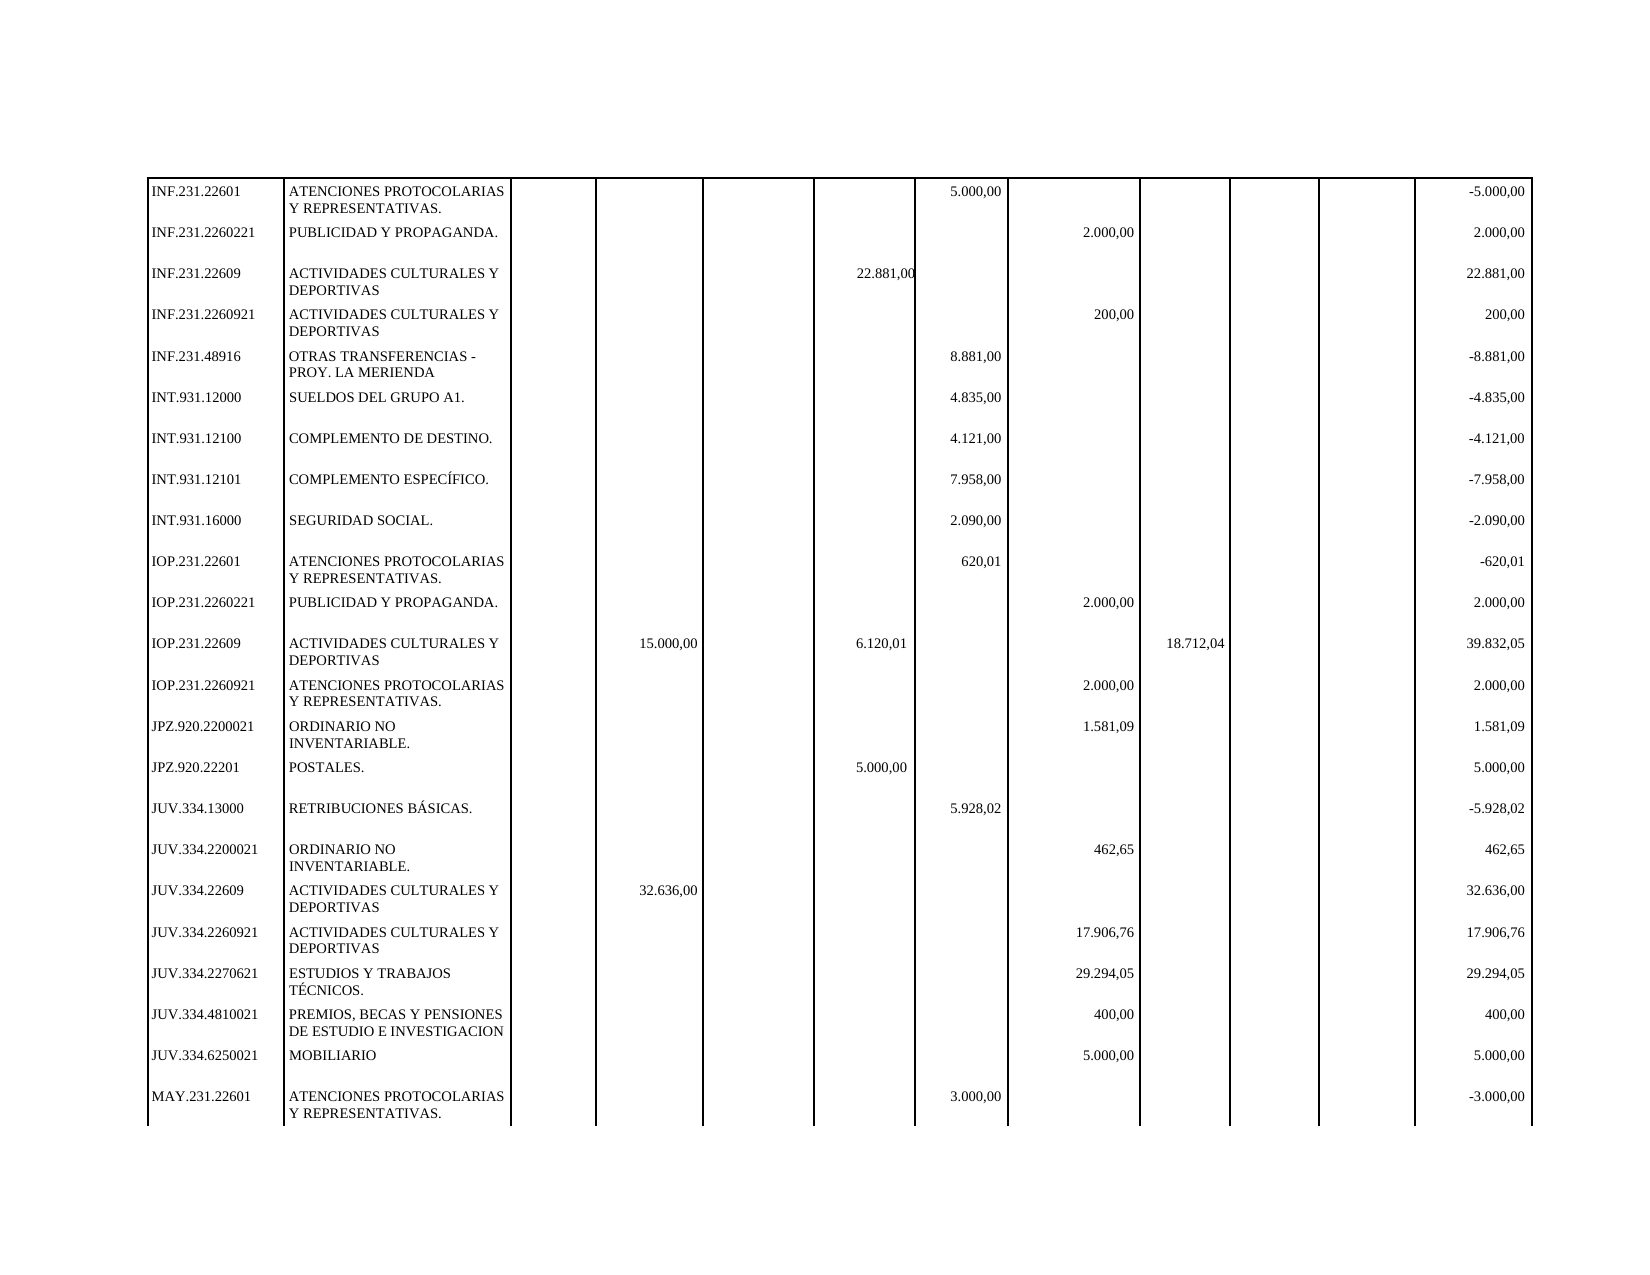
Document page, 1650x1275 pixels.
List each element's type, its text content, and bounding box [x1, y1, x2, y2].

table_cell [1141, 673, 1229, 714]
table_cell [597, 509, 702, 549]
table_cell [1320, 1085, 1414, 1126]
table_cell [597, 385, 702, 426]
table_cell 5.000,00 [1416, 1043, 1531, 1084]
table_cell 2.000,00 [1009, 220, 1139, 262]
table_cell [512, 467, 595, 508]
table_cell [704, 796, 813, 838]
table_cell [512, 220, 595, 262]
table_cell [597, 714, 702, 755]
table_cell [1141, 920, 1229, 961]
table_cell 7.958,00 [916, 467, 1007, 508]
table_cell 462,65 [1416, 838, 1531, 879]
table_cell 6.120,01 [815, 632, 914, 673]
table_cell 39.832,05 [1416, 632, 1531, 673]
table_cell -620,01 [1416, 550, 1531, 591]
table_cell [815, 796, 914, 838]
table_cell COMPLEMENTO DE DESTINO. [285, 426, 510, 467]
table_cell [1141, 1085, 1229, 1126]
table_cell [704, 961, 813, 1002]
table_cell [597, 1002, 702, 1043]
table_cell [815, 1043, 914, 1084]
table_cell [916, 632, 1007, 673]
table_cell [512, 262, 595, 303]
table_cell [1141, 550, 1229, 591]
table_cell [597, 1043, 702, 1084]
table_cell ESTUDIOS Y TRABAJOS TÉCNICOS. [285, 961, 510, 1002]
table_cell [916, 961, 1007, 1002]
table_cell [512, 550, 595, 591]
table_cell [1320, 262, 1414, 303]
table_cell ATENCIONES PROTOCOLARIAS Y REPRESENTATIVAS. [285, 1085, 510, 1126]
table_cell [1231, 920, 1318, 961]
table_cell 2.000,00 [1416, 673, 1531, 714]
table_cell JUV.334.6250021 [149, 1043, 283, 1084]
table_cell ORDINARIO NO INVENTARIABLE. [285, 714, 510, 755]
table_cell [1009, 1085, 1139, 1126]
table_cell [1231, 220, 1318, 262]
table_cell [815, 220, 914, 262]
table_cell [1231, 632, 1318, 673]
table_cell [1141, 179, 1229, 220]
table_cell [704, 1085, 813, 1126]
table_cell [1320, 838, 1414, 879]
table_cell ACTIVIDADES CULTURALES Y DEPORTIVAS [285, 303, 510, 344]
table_cell [1141, 303, 1229, 344]
table_cell IOP.231.2260921 [149, 673, 283, 714]
table_cell [704, 838, 813, 879]
table_cell [512, 385, 595, 426]
table_cell [704, 262, 813, 303]
table_cell [597, 179, 702, 220]
table_cell [815, 303, 914, 344]
table_cell [815, 179, 914, 220]
table_cell 32.636,00 [597, 879, 702, 920]
table_cell JPZ.920.2200021 [149, 714, 283, 755]
table_cell [916, 303, 1007, 344]
table_cell [704, 179, 813, 220]
table_cell [1231, 714, 1318, 755]
table_cell 15.000,00 [597, 632, 702, 673]
table_cell [1231, 1002, 1318, 1043]
table_cell -4.121,00 [1416, 426, 1531, 467]
table_cell ACTIVIDADES CULTURALES Y DEPORTIVAS [285, 879, 510, 920]
table_cell [1141, 509, 1229, 549]
table_cell [1141, 1002, 1229, 1043]
table_cell 5.928,02 [916, 796, 1007, 838]
table_cell [916, 673, 1007, 714]
table_cell -4.835,00 [1416, 385, 1531, 426]
table_cell [1231, 385, 1318, 426]
table_cell 3.000,00 [916, 1085, 1007, 1126]
table_cell [704, 1002, 813, 1043]
table_cell [597, 550, 702, 591]
table_cell [1009, 509, 1139, 549]
table_cell INT.931.12100 [149, 426, 283, 467]
table_cell [815, 714, 914, 755]
table_cell SUELDOS DEL GRUPO A1. [285, 385, 510, 426]
table_cell 2.000,00 [1416, 591, 1531, 632]
table_cell -3.000,00 [1416, 1085, 1531, 1126]
table_cell [1320, 920, 1414, 961]
table_cell [1009, 426, 1139, 467]
table_cell [512, 509, 595, 549]
table_cell [1320, 673, 1414, 714]
table_cell [1320, 714, 1414, 755]
table_cell -7.958,00 [1416, 467, 1531, 508]
table_cell [1320, 550, 1414, 591]
table_cell -5.000,00 [1416, 179, 1531, 220]
table_cell [815, 838, 914, 879]
table_cell [1009, 179, 1139, 220]
table_cell INT.931.16000 [149, 509, 283, 549]
table_cell [597, 838, 702, 879]
table_cell [1231, 179, 1318, 220]
table_cell 29.294,05 [1009, 961, 1139, 1002]
table_cell [512, 1043, 595, 1084]
table_cell [597, 961, 702, 1002]
table_cell [1141, 961, 1229, 1002]
table_cell POSTALES. [285, 755, 510, 796]
table_cell [1231, 550, 1318, 591]
table_cell [1141, 1043, 1229, 1084]
table_cell [815, 426, 914, 467]
table_cell [1231, 303, 1318, 344]
table_cell [597, 796, 702, 838]
table_cell [1009, 879, 1139, 920]
table_cell COMPLEMENTO ESPECÍFICO. [285, 467, 510, 508]
table_cell [512, 920, 595, 961]
table_cell [512, 303, 595, 344]
table_cell [704, 632, 813, 673]
table_cell INT.931.12101 [149, 467, 283, 508]
table_cell [1320, 303, 1414, 344]
table_cell [512, 344, 595, 385]
table_cell [597, 344, 702, 385]
table_cell ATENCIONES PROTOCOLARIAS Y REPRESENTATIVAS. [285, 550, 510, 591]
table_cell JUV.334.2270621 [149, 961, 283, 1002]
table_cell [1320, 179, 1414, 220]
table_cell [597, 591, 702, 632]
table_cell 2.000,00 [1009, 591, 1139, 632]
table_cell [512, 1085, 595, 1126]
table_cell [916, 838, 1007, 879]
table_cell 5.000,00 [916, 179, 1007, 220]
table_cell [916, 1002, 1007, 1043]
table_cell 22.881,00 [1416, 262, 1531, 303]
table_cell [815, 509, 914, 549]
table_cell 5.000,00 [1416, 755, 1531, 796]
table_cell PUBLICIDAD Y PROPAGANDA. [285, 220, 510, 262]
table_cell [1320, 1043, 1414, 1084]
table_cell [1231, 879, 1318, 920]
table_cell [916, 262, 1007, 303]
table_cell [1009, 755, 1139, 796]
table_cell [1009, 796, 1139, 838]
table_cell [916, 714, 1007, 755]
table_cell [1231, 426, 1318, 467]
table_cell [815, 385, 914, 426]
table_cell [597, 1085, 702, 1126]
table_cell [1231, 796, 1318, 838]
table_cell 29.294,05 [1416, 961, 1531, 1002]
table_cell [512, 961, 595, 1002]
table_cell [1231, 467, 1318, 508]
table_cell [1320, 632, 1414, 673]
table_cell [1231, 838, 1318, 879]
table_cell -2.090,00 [1416, 509, 1531, 549]
table_cell [1231, 591, 1318, 632]
table_cell [916, 1043, 1007, 1084]
table_cell [597, 755, 702, 796]
table_cell ACTIVIDADES CULTURALES Y DEPORTIVAS [285, 920, 510, 961]
table_cell JUV.334.22609 [149, 879, 283, 920]
table_cell JPZ.920.22201 [149, 755, 283, 796]
table_cell [704, 220, 813, 262]
table_cell 5.000,00 [1009, 1043, 1139, 1084]
table_cell [512, 179, 595, 220]
table_cell [704, 467, 813, 508]
table_cell [1231, 262, 1318, 303]
table_cell [704, 673, 813, 714]
table_cell [1320, 1002, 1414, 1043]
table_cell [1231, 1085, 1318, 1126]
table_cell INF.231.2260221 [149, 220, 283, 262]
table_cell [704, 714, 813, 755]
table_cell [815, 1085, 914, 1126]
table_cell [597, 262, 702, 303]
table_cell [1320, 879, 1414, 920]
table_cell 17.906,76 [1009, 920, 1139, 961]
table_cell [1009, 385, 1139, 426]
table_cell [1141, 796, 1229, 838]
table_cell [815, 550, 914, 591]
table_cell [512, 796, 595, 838]
table_cell 18.712,04 [1141, 632, 1229, 673]
table_cell 400,00 [1416, 1002, 1531, 1043]
table_cell PREMIOS, BECAS Y PENSIONES DE ESTUDIO E INVESTIGACION [285, 1002, 510, 1043]
table_cell ACTIVIDADES CULTURALES Y DEPORTIVAS [285, 632, 510, 673]
table_cell [1141, 755, 1229, 796]
table_cell INF.231.22601 [149, 179, 283, 220]
table_cell INF.231.2260921 [149, 303, 283, 344]
table_cell [1320, 426, 1414, 467]
table_cell [1141, 879, 1229, 920]
table_cell [1231, 961, 1318, 1002]
table_cell [704, 920, 813, 961]
table_cell JUV.334.13000 [149, 796, 283, 838]
table_cell IOP.231.22609 [149, 632, 283, 673]
table_cell [1231, 344, 1318, 385]
table_cell [597, 673, 702, 714]
table_cell [1320, 961, 1414, 1002]
table_cell [916, 920, 1007, 961]
table_cell [815, 961, 914, 1002]
table_cell [1320, 344, 1414, 385]
table_cell [815, 673, 914, 714]
table_cell 1.581,09 [1009, 714, 1139, 755]
table_cell RETRIBUCIONES BÁSICAS. [285, 796, 510, 838]
table_cell INF.231.48916 [149, 344, 283, 385]
table_cell [1141, 838, 1229, 879]
table_cell MAY.231.22601 [149, 1085, 283, 1126]
table_cell [1231, 673, 1318, 714]
table_cell INT.931.12000 [149, 385, 283, 426]
table_cell [1141, 467, 1229, 508]
table_cell [1231, 755, 1318, 796]
table_cell [815, 467, 914, 508]
table_cell -8.881,00 [1416, 344, 1531, 385]
table_cell [1141, 385, 1229, 426]
table_cell PUBLICIDAD Y PROPAGANDA. [285, 591, 510, 632]
table_cell [512, 673, 595, 714]
table_cell [512, 714, 595, 755]
table_cell 5.000,00 [815, 755, 914, 796]
table_cell 17.906,76 [1416, 920, 1531, 961]
table_cell [597, 303, 702, 344]
table_cell [1320, 591, 1414, 632]
table_cell 462,65 [1009, 838, 1139, 879]
table_cell MOBILIARIO [285, 1043, 510, 1084]
table_cell [815, 591, 914, 632]
table_cell [1009, 550, 1139, 591]
table_cell 22.881,00 [815, 262, 914, 303]
table_cell [597, 920, 702, 961]
table_cell [512, 591, 595, 632]
table_cell [597, 467, 702, 508]
table_cell [597, 220, 702, 262]
table_cell 2.000,00 [1009, 673, 1139, 714]
table_cell [1320, 467, 1414, 508]
table_cell INF.231.22609 [149, 262, 283, 303]
table_cell [512, 879, 595, 920]
table_cell [704, 879, 813, 920]
table_cell [1141, 262, 1229, 303]
table_cell [1320, 796, 1414, 838]
table_cell SEGURIDAD SOCIAL. [285, 509, 510, 549]
table_cell [916, 755, 1007, 796]
table_cell [704, 303, 813, 344]
table_cell [916, 591, 1007, 632]
table_cell OTRAS TRANSFERENCIAS - PROY. LA MERIENDA [285, 344, 510, 385]
table_cell 2.090,00 [916, 509, 1007, 549]
table_cell [512, 426, 595, 467]
table_cell [1320, 385, 1414, 426]
table_cell 4.835,00 [916, 385, 1007, 426]
table_cell [512, 632, 595, 673]
table_cell [1141, 714, 1229, 755]
table_cell [1320, 755, 1414, 796]
table_cell 32.636,00 [1416, 879, 1531, 920]
table_cell [512, 838, 595, 879]
table_cell [815, 879, 914, 920]
table_cell [815, 920, 914, 961]
table_cell 620,01 [916, 550, 1007, 591]
table_cell [704, 755, 813, 796]
table_cell JUV.334.4810021 [149, 1002, 283, 1043]
table_cell [1141, 220, 1229, 262]
table_cell [704, 1043, 813, 1084]
table_cell [704, 344, 813, 385]
table_cell -5.928,02 [1416, 796, 1531, 838]
table_cell [1141, 426, 1229, 467]
table_cell JUV.334.2260921 [149, 920, 283, 961]
table_cell [512, 1002, 595, 1043]
table_cell ACTIVIDADES CULTURALES Y DEPORTIVAS [285, 262, 510, 303]
table_cell [1320, 509, 1414, 549]
table_cell ATENCIONES PROTOCOLARIAS Y REPRESENTATIVAS. [285, 179, 510, 220]
table_cell [916, 220, 1007, 262]
table_cell 400,00 [1009, 1002, 1139, 1043]
table_cell [1009, 632, 1139, 673]
table_cell [704, 426, 813, 467]
table_cell 8.881,00 [916, 344, 1007, 385]
table_cell [1231, 509, 1318, 549]
table_cell [1009, 467, 1139, 508]
table_cell [815, 1002, 914, 1043]
table_cell 4.121,00 [916, 426, 1007, 467]
table_cell 200,00 [1416, 303, 1531, 344]
table_cell [512, 755, 595, 796]
table_cell [916, 879, 1007, 920]
table_cell [1231, 1043, 1318, 1084]
table_cell [1320, 220, 1414, 262]
table_cell [1141, 591, 1229, 632]
table_cell ORDINARIO NO INVENTARIABLE. [285, 838, 510, 879]
table_cell JUV.334.2200021 [149, 838, 283, 879]
table_cell 200,00 [1009, 303, 1139, 344]
table_cell IOP.231.22601 [149, 550, 283, 591]
table_cell 2.000,00 [1416, 220, 1531, 262]
table_cell IOP.231.2260221 [149, 591, 283, 632]
table_cell [704, 509, 813, 549]
table_cell [815, 344, 914, 385]
table_cell ATENCIONES PROTOCOLARIAS Y REPRESENTATIVAS. [285, 673, 510, 714]
table_cell [704, 550, 813, 591]
table_cell [704, 385, 813, 426]
table_cell [597, 426, 702, 467]
table_cell [704, 591, 813, 632]
table_cell 1.581,09 [1416, 714, 1531, 755]
table_cell [1009, 262, 1139, 303]
table_cell [1141, 344, 1229, 385]
table_cell [1009, 344, 1139, 385]
